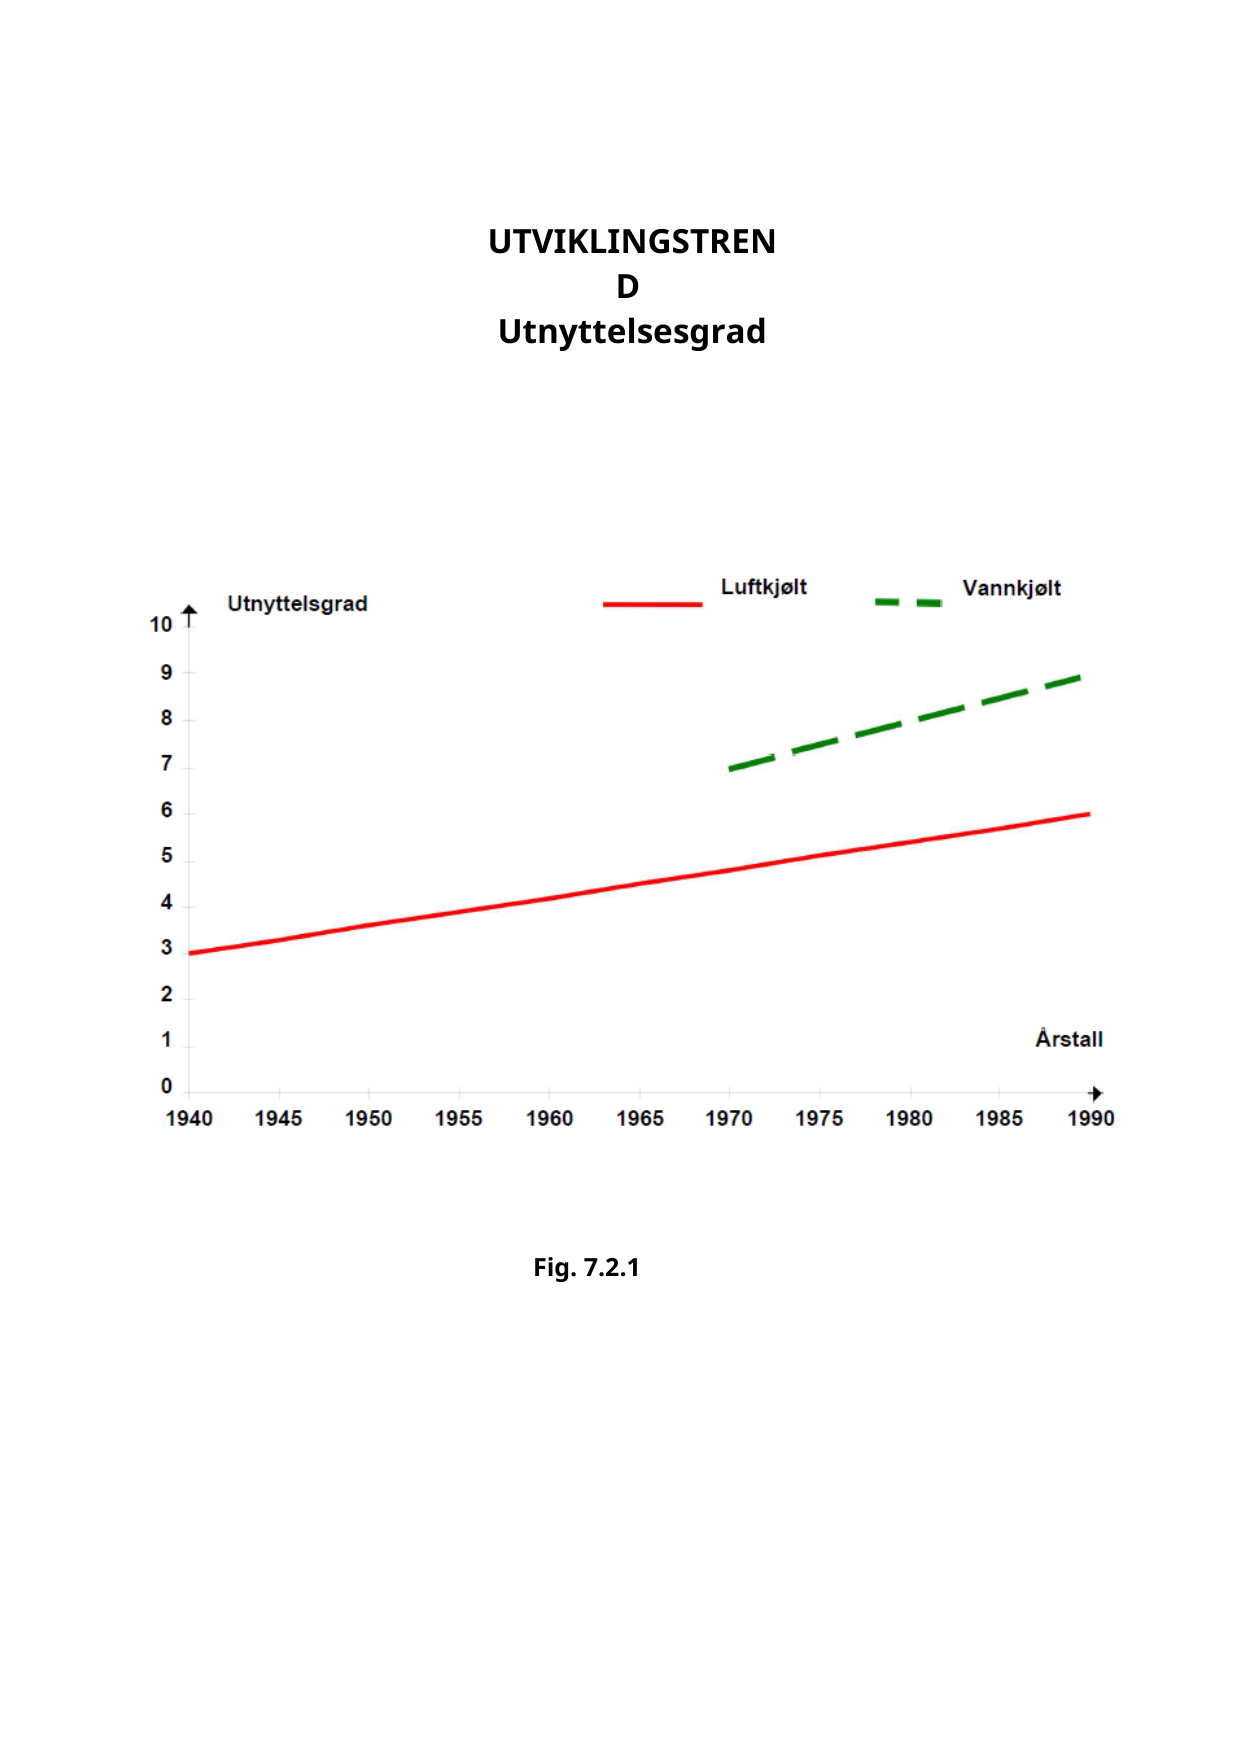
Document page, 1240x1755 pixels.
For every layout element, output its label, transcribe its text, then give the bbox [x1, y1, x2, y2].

text UTVIKLINGSTREND Utnyttelsesgrad [475, 217, 789, 354]
text Fig. 7.2.1 [130, 1250, 647, 1284]
